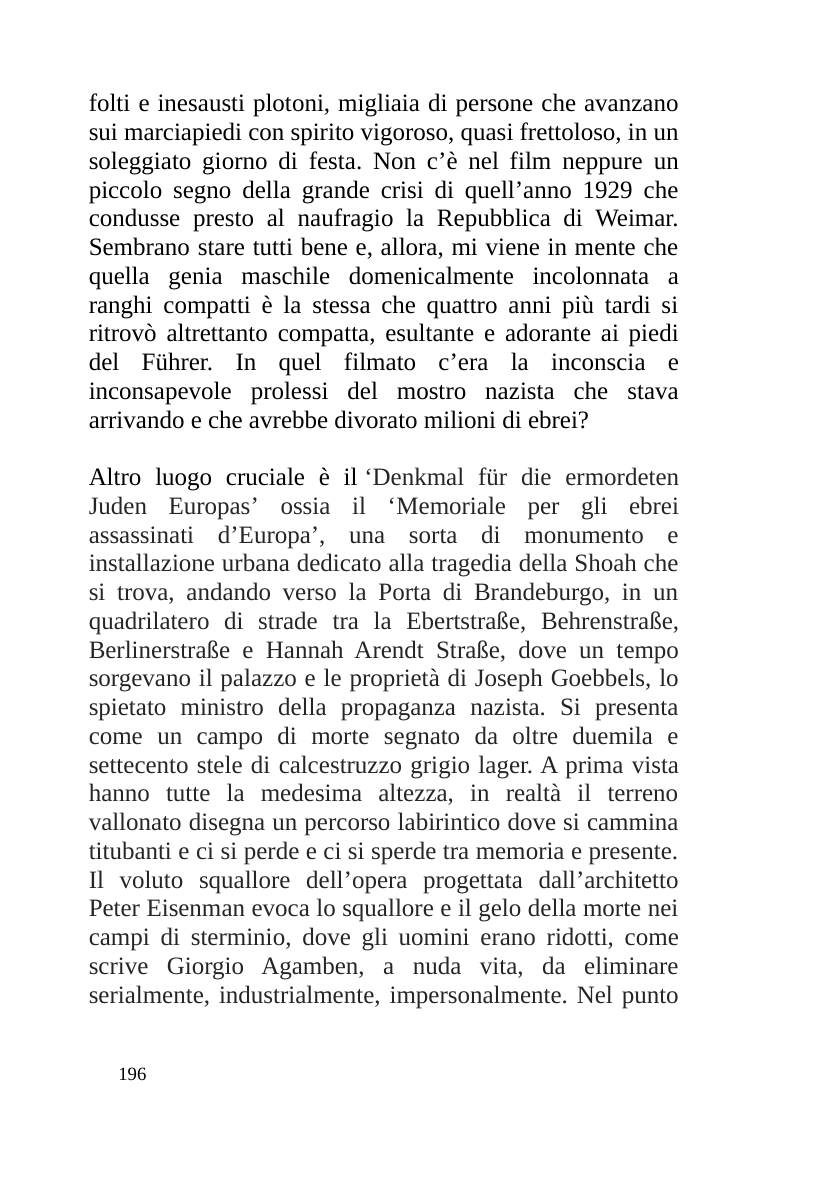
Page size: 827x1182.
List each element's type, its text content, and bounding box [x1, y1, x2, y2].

text folti e inesausti plotoni, migliaia di persone che avanzano sui marciapiedi con spirito vigoroso, quasi frettoloso, in un soleggiato giorno di festa. Non c’è nel film neppure un piccolo segno della grande crisi di quell’anno 1929 che condusse presto al naufragio la Repubblica di Weimar. Sembrano stare tutti bene e, allora, mi viene in mente che quella genia maschile domenicalmente incolonnata a ranghi compatti è la stessa che quattro anni più tardi si ritrovò altrettanto compatta, esultante e adorante ai piedi del Führer. In quel filmato c’era la inconscia e inconsapevole prolessi del mostro nazista che stava arrivando e che avrebbe divorato milioni di ebrei? [88, 88, 679, 433]
text Altro luogo cruciale è il ‘Denkmal für die ermordeten Juden Europas’ ossia il ‘Memoriale per gli ebrei assassinati d’Europa’, una sorta di monumento e installazione urbana dedicato alla tragedia della Shoah che si trova, andando verso la Porta di Brandeburgo, in un quadrilatero di strade tra la Ebertstraße, Behrenstraße, Berlinerstraße e Hannah Arendt Straße, dove un tempo sorgevano il palazzo e le proprietà di Joseph Goebbels, lo spietato ministro della propaganza nazista. Si presenta come un campo di morte segnato da oltre duemila e settecento stele di calcestruzzo grigio lager. A prima vista hanno tutte la medesima altezza, in realtà il terreno vallonato disegna un percorso labirintico dove si cammina titubanti e ci si perde e ci si sperde tra memoria e presente. Il voluto squallore dell’opera progettata dall’architetto Peter Eisenman evoca lo squallore e il gelo della morte nei campi di sterminio, dove gli uomini erano ridotti, come scrive Giorgio Agamben, a nuda vita, da eliminare serialmente, industrialmente, impersonalmente. Nel punto [88, 462, 679, 1008]
